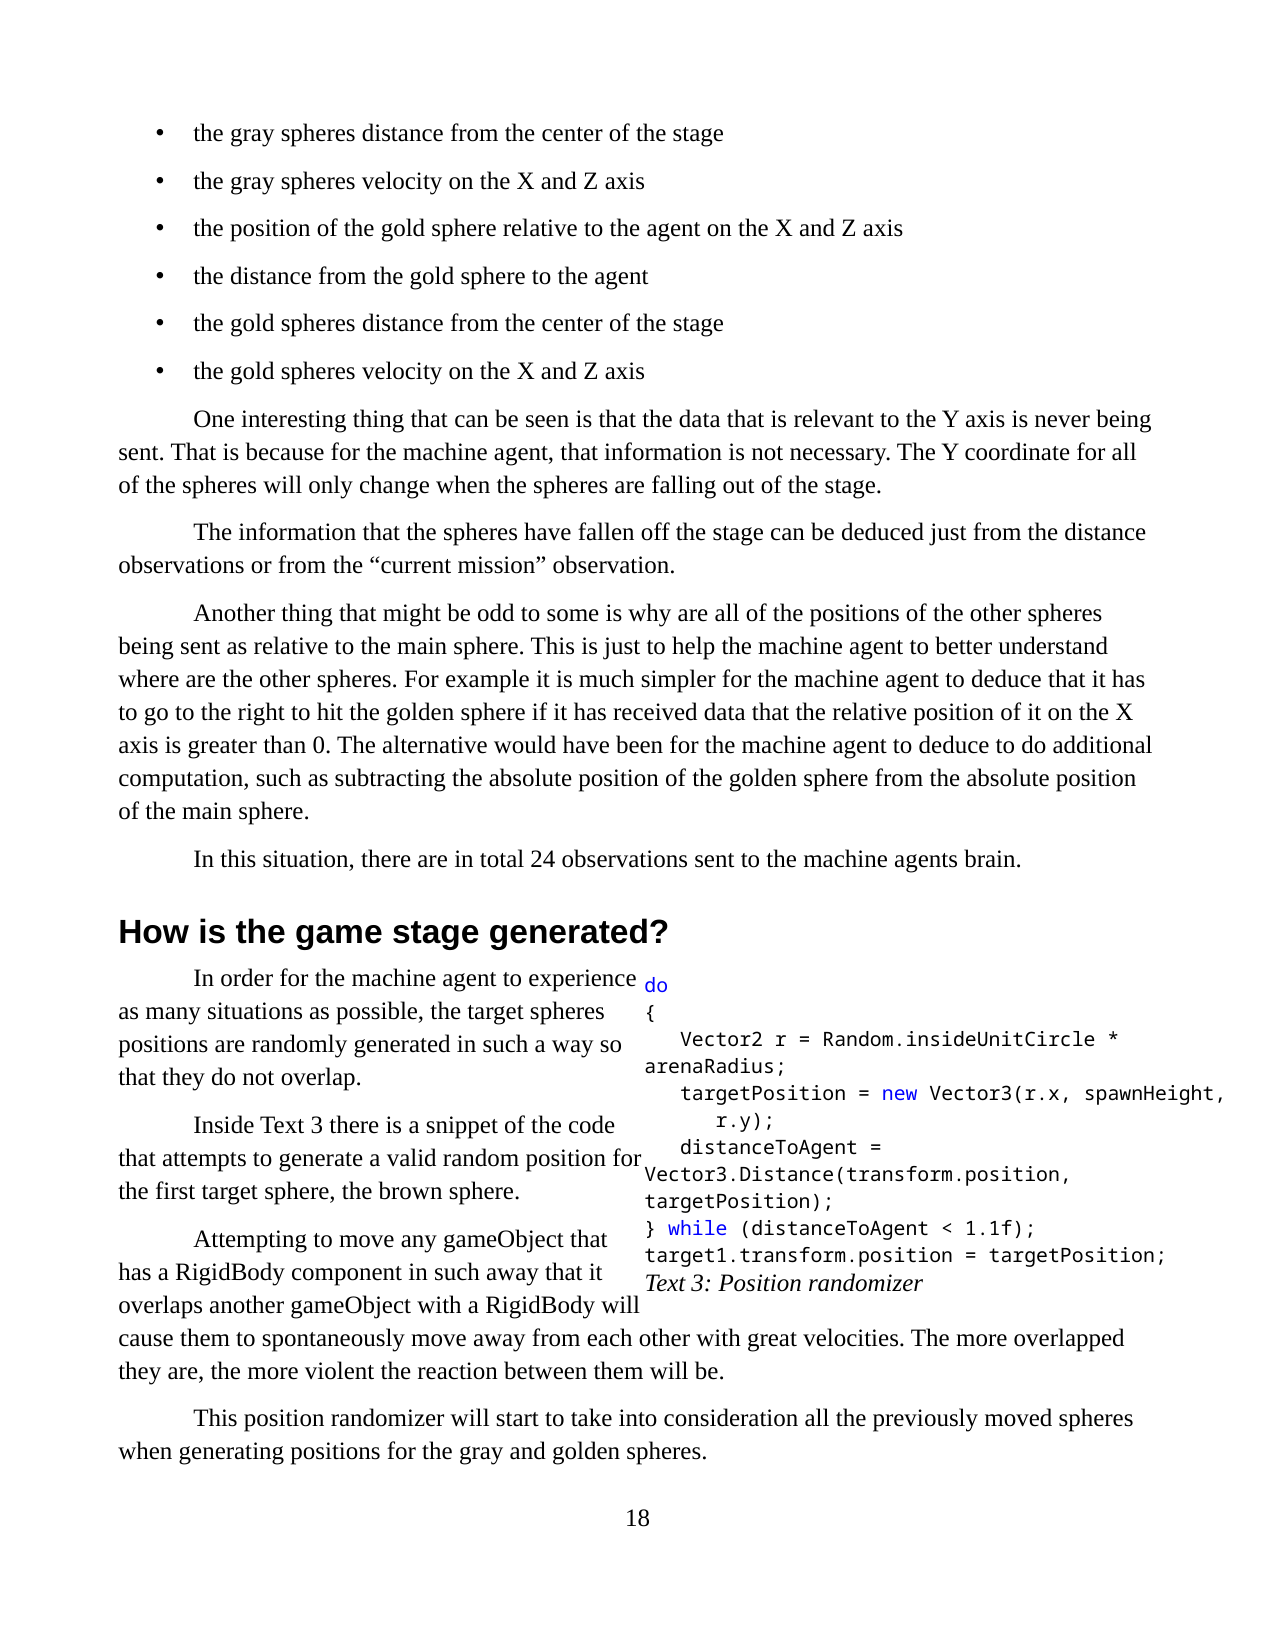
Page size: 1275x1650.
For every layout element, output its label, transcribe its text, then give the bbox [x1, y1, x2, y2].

text One interesting thing that can be seen is that the data that is relevant to the Y axis is never being sent. That is because for the machine agent, that information is not necessary. The Y coordinate for all of the spheres will only change when the spheres are falling out of the stage. [118, 404, 1157, 498]
text In order for the machine agent to experience as many situations as possible, the target spheres positions are randomly generated in such a way so that they do not overlap. [118, 963, 1157, 1091]
subtitle How is the game stage generated? [118, 912, 1157, 951]
text Inside Text 3 there is a snippet of the code that attempts to generate a valid random position for the first target sphere, the brown sphere. [118, 1110, 644, 1205]
text The information that the spheres have fallen off the stage can be deduced just from the distance observations or from the “current mission” observation. [118, 517, 1157, 579]
text This position randomizer will start to take into consideration all the previously moved spheres when generating positions for the gray and golden spheres. [118, 1403, 1157, 1465]
subtitle [644, 972, 1229, 984]
list the distance from the gold sphere to the agent [156, 261, 1157, 290]
text Attempting to move any gameObject that has a RigidBody component in such away that it overlaps another gameObject with a RigidBody will cause them to spontaneously move away from each other with great velocities. The more overlapped they are, the more violent the reaction between them will be. [118, 1224, 1157, 1384]
list the gold spheres velocity on the X and Z axis [156, 356, 1157, 385]
list the position of the gold sphere relative to the agent on the X and Z axis [156, 213, 1157, 242]
list the gray spheres velocity on the X and Z axis [156, 166, 1157, 194]
list the gold spheres distance from the center of the stage [156, 308, 1157, 337]
text In this situation, there are in total 24 observations sent to the machine agents brain. [118, 844, 1157, 872]
text Text 3: Position randomizer [644, 984, 1229, 1297]
text Another thing that might be odd to some is why are all of the positions of the other spheres being sent as relative to the main sphere. This is just to help the machine agent to better understand where are the other spheres. For example it is much simpler for the machine agent to deduce that it has to go to the right to hit the golden sphere if it has received data that the relative position of it on the X axis is greater than 0. The alternative would have been for the machine agent to deduce to do additional computation, such as subtracting the absolute position of the golden sphere from the absolute position of the main sphere. [118, 598, 1157, 825]
list the gray spheres distance from the center of the stage [156, 118, 1157, 147]
